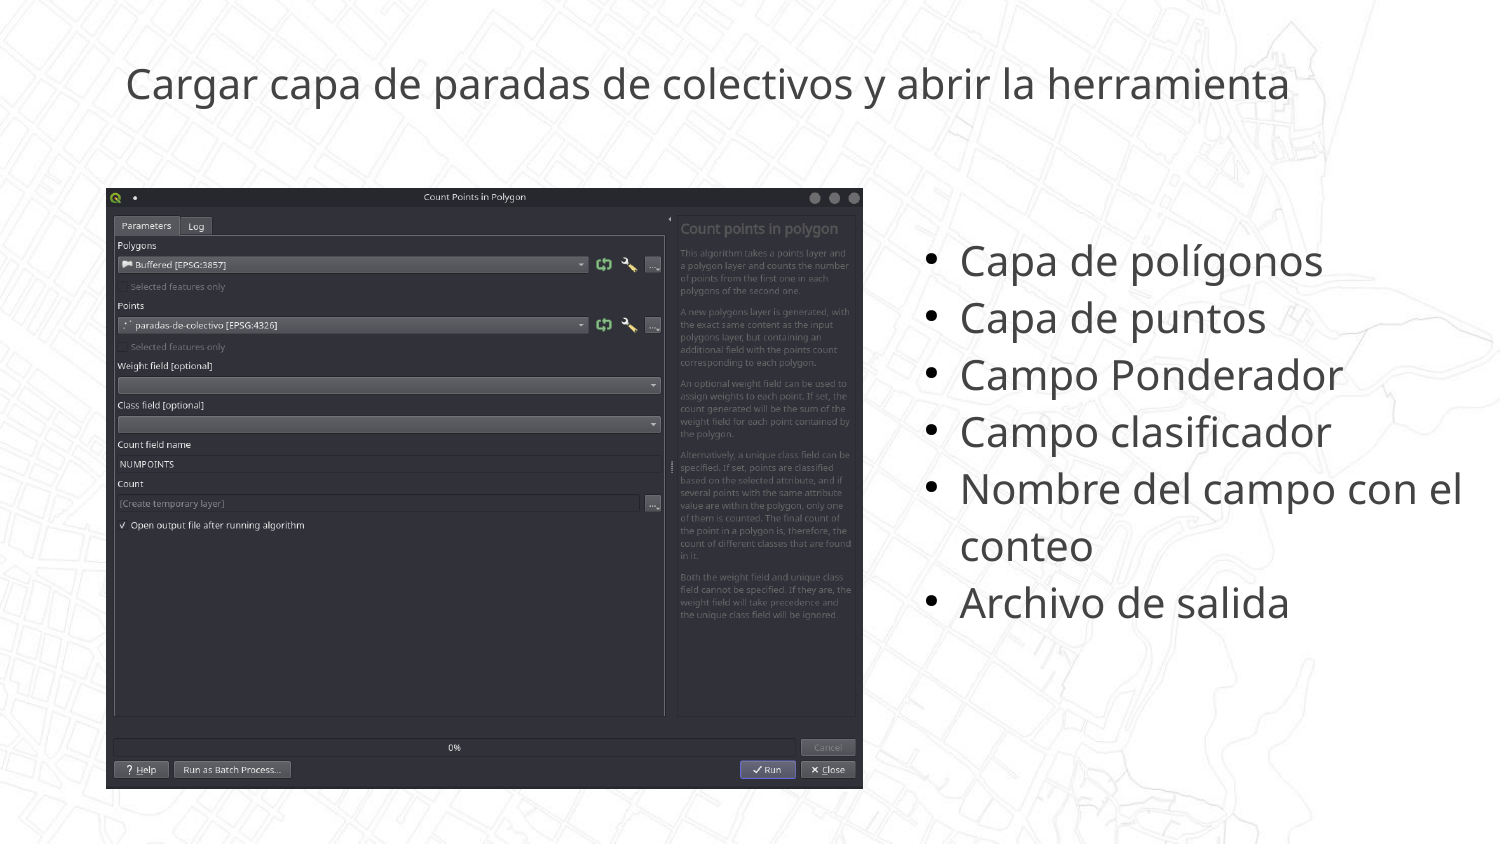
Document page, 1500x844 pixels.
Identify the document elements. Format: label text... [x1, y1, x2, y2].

text_box Cargar capa de paradas de colectivos y abrir la herramienta [110, 47, 1453, 163]
text_box Capa de polígonos Capa de puntos Campo Ponderador Campo clasificador Nombre del campo con el conteo Archivo de salida [909, 224, 1498, 692]
picture [0, 0, 1500, 844]
